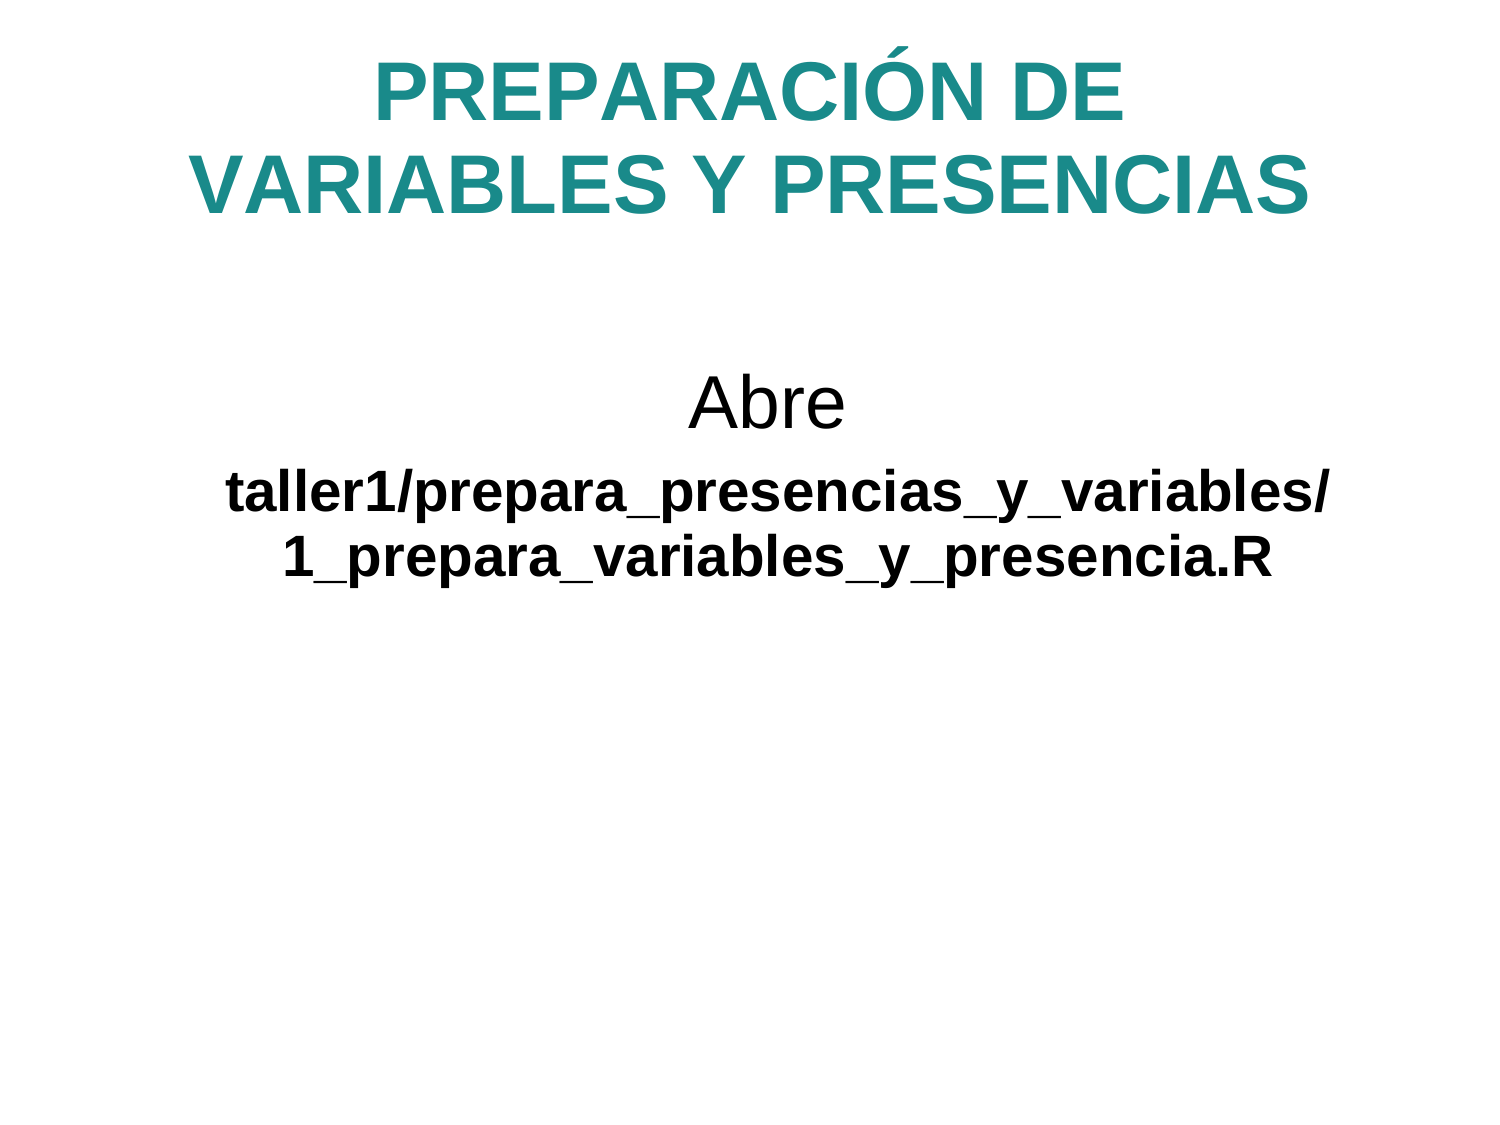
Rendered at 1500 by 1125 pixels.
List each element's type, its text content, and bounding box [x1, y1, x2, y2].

title PREPARACIÓN DE VARIABLES Y PRESENCIAS [112, 37, 1388, 240]
list Abre taller1/prepara_presencias_y_variables/1_prepara_variables_y_presencia.R [112, 352, 1445, 955]
